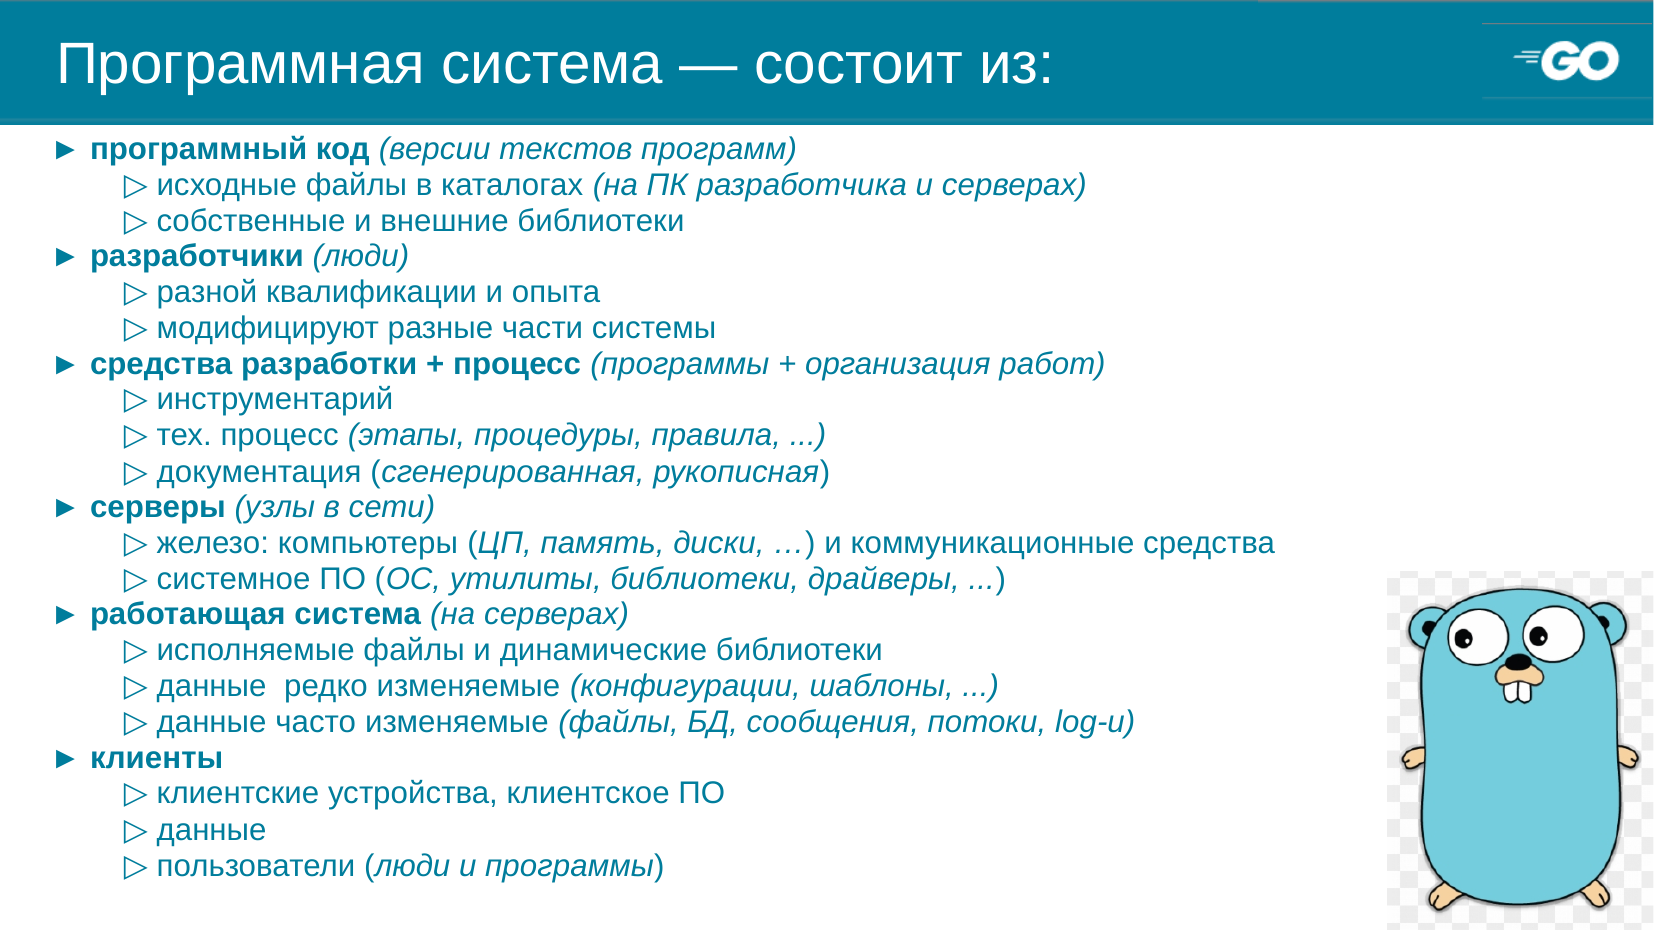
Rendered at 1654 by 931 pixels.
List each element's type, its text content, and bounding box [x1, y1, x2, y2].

picture [1542, 41, 1619, 81]
text_box Программная система — состоит из: [41, 23, 1495, 104]
picture [1387, 571, 1654, 930]
text_box ► программный код (версии текстов программ) ▷ исходные файлы в каталогах (на ПК разработчика и серверах) ▷ собственные и внешние библиотеки ► разработчики (люди) ▷ разной квалификации и опыта ▷ модифицируют разные части системы ► средства разработки + процесс (программы + организация работ) ▷ инструментарий ▷ тех. процесс (этапы, процедуры, правила, ...) ▷ документация (сгенерированная, рукописная) ► серверы (узлы в сети) ▷ железо: компьютеры (ЦП, память, диски, …) и коммуникационные средства ▷ системное ПО (ОС, утилиты, библиотеки, драйверы, ...) ► работающая система (на серверах) ▷ исполняемые файлы и динамические библиотеки ▷ данные редко изменяемые (конфигурации, шаблоны, ...) ▷ данные часто изменяемые (файлы, БД, сообщения, потоки, log-и) ► клиенты ▷ клиентские устройства, клиентское ПО ▷ данные ▷ пользователи (люди и программы) [35, 124, 1619, 892]
